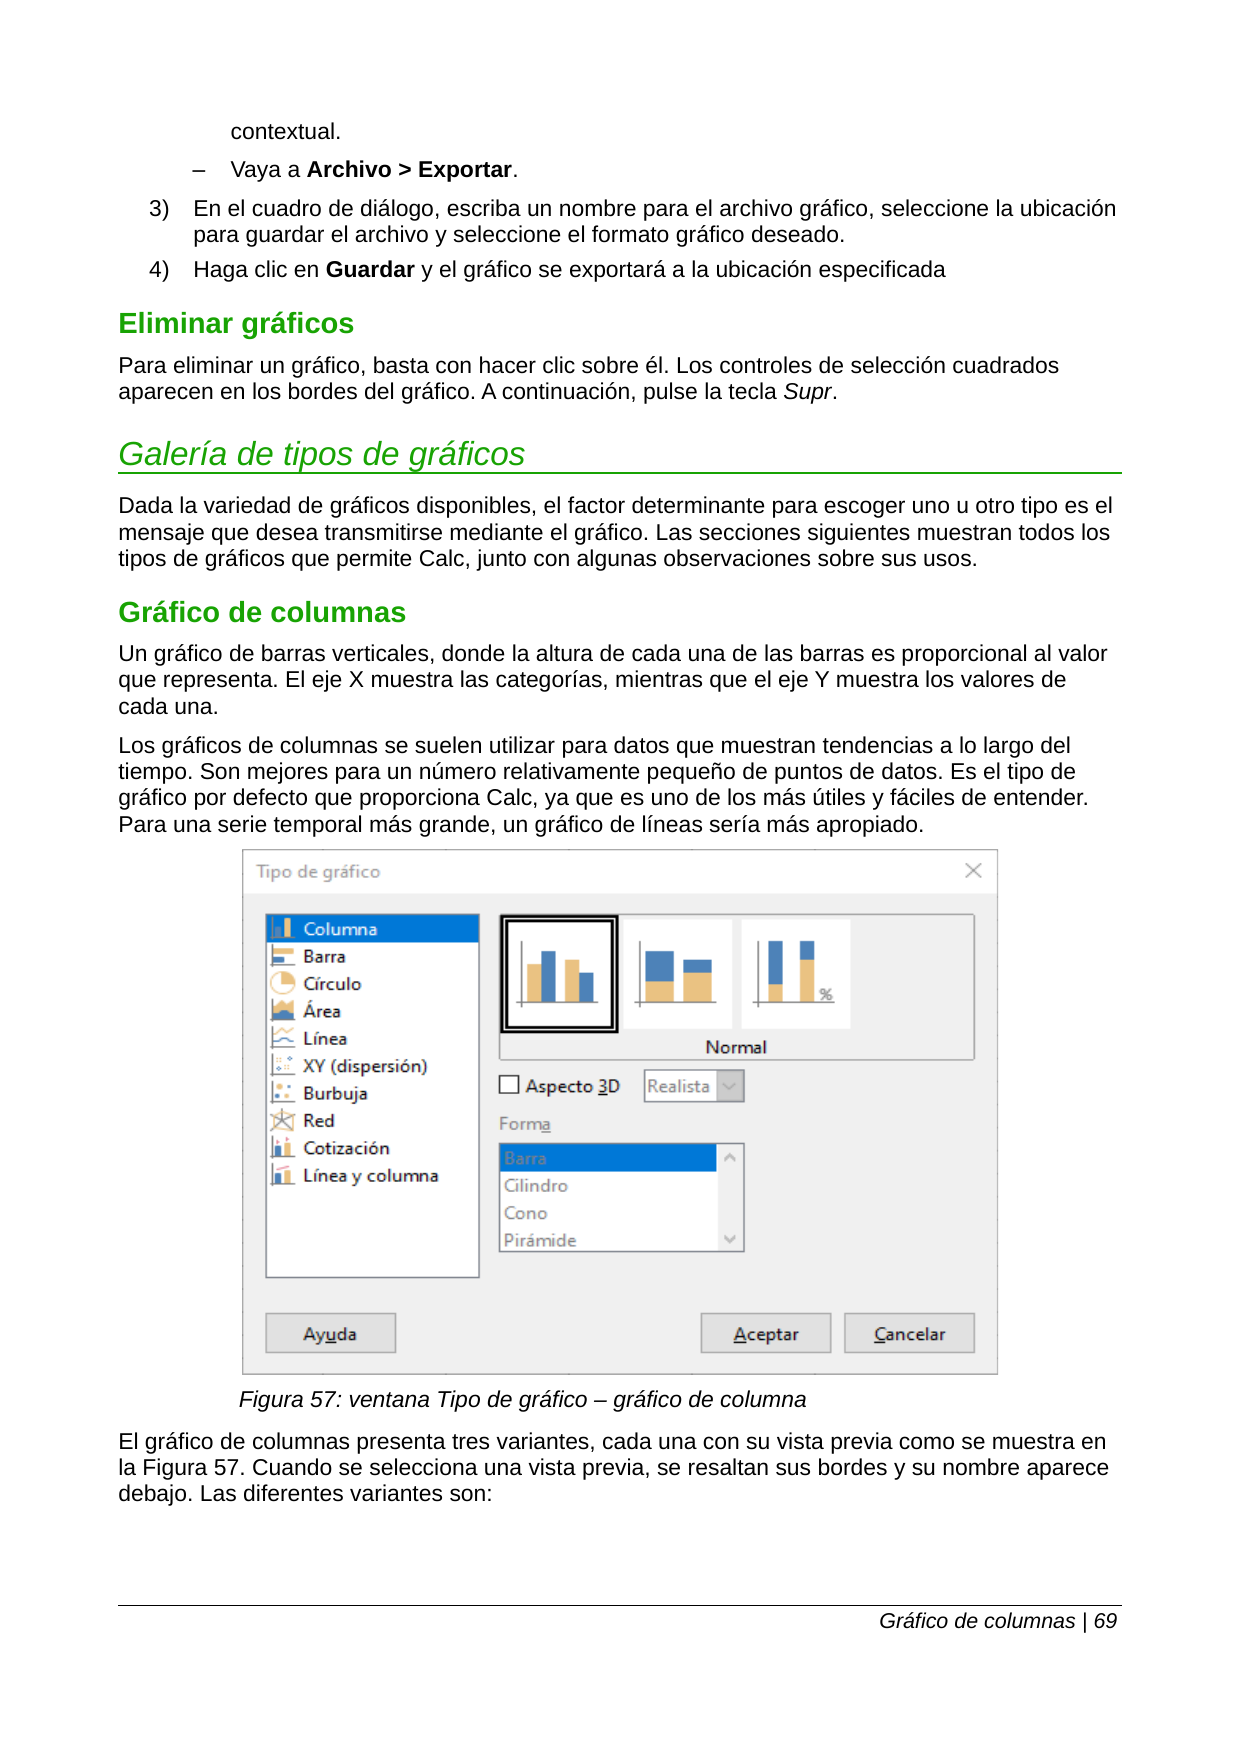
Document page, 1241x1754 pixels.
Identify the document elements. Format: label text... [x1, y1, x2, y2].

text Un gráfico de barras verticales, donde la altura de cada una de las barras es proporcional al valor que representa. El eje X muestra las categorías, mientras que el eje Y muestra los valores de cada una. [118, 640, 1122, 719]
list En el cuadro de diálogo, escriba un nombre para el archivo gráfico, seleccione la ubicación para guardar el archivo y seleccione el formato gráfico deseado. [169, 195, 1122, 247]
list Haga clic en Guardar y el gráfico se exportará a la ubicación especificada [169, 256, 1122, 283]
list Vaya a Archivo > Exportar. [192, 156, 1122, 183]
text Para eliminar un gráfico, basta con hacer clic sobre él. Los controles de selección cuadrados aparecen en los bordes del gráfico. A continuación, pulse la tecla Supr. [118, 352, 1122, 404]
list contextual. [192, 118, 1122, 144]
subtitle Gráfico de columnas [118, 595, 1122, 628]
subtitle Eliminar gráficos [118, 306, 1122, 340]
text Dada la variedad de gráficos disponibles, el factor determinante para escoger uno u otro tipo es el mensaje que desea transmitirse mediante el gráfico. Las secciones siguientes muestran todos los tipos de gráficos que permite Calc, junto con algunas observaciones sobre sus usos. [118, 492, 1122, 571]
picture [242, 849, 999, 1375]
text El gráfico de columnas presenta tres variantes, cada una con su vista previa como se muestra en la Figura 57. Cuando se selecciona una vista previa, se resaltan sus bordes y su nombre aparece debajo. Las diferentes variantes son: [118, 1428, 1122, 1507]
subtitle Galería de tipos de gráficos [118, 434, 1122, 472]
text Figura 57: ventana Tipo de gráfico – gráfico de columna [239, 1386, 1002, 1413]
text Los gráficos de columnas se suelen utilizar para datos que muestran tendencias a lo largo del tiempo. Son mejores para un número relativamente pequeño de puntos de datos. Es el tipo de gráfico por defecto que proporciona Calc, ya que es uno de los más útiles y fáciles de entender. Para una serie temporal más grande, un gráfico de líneas sería más apropiado. [118, 732, 1122, 837]
